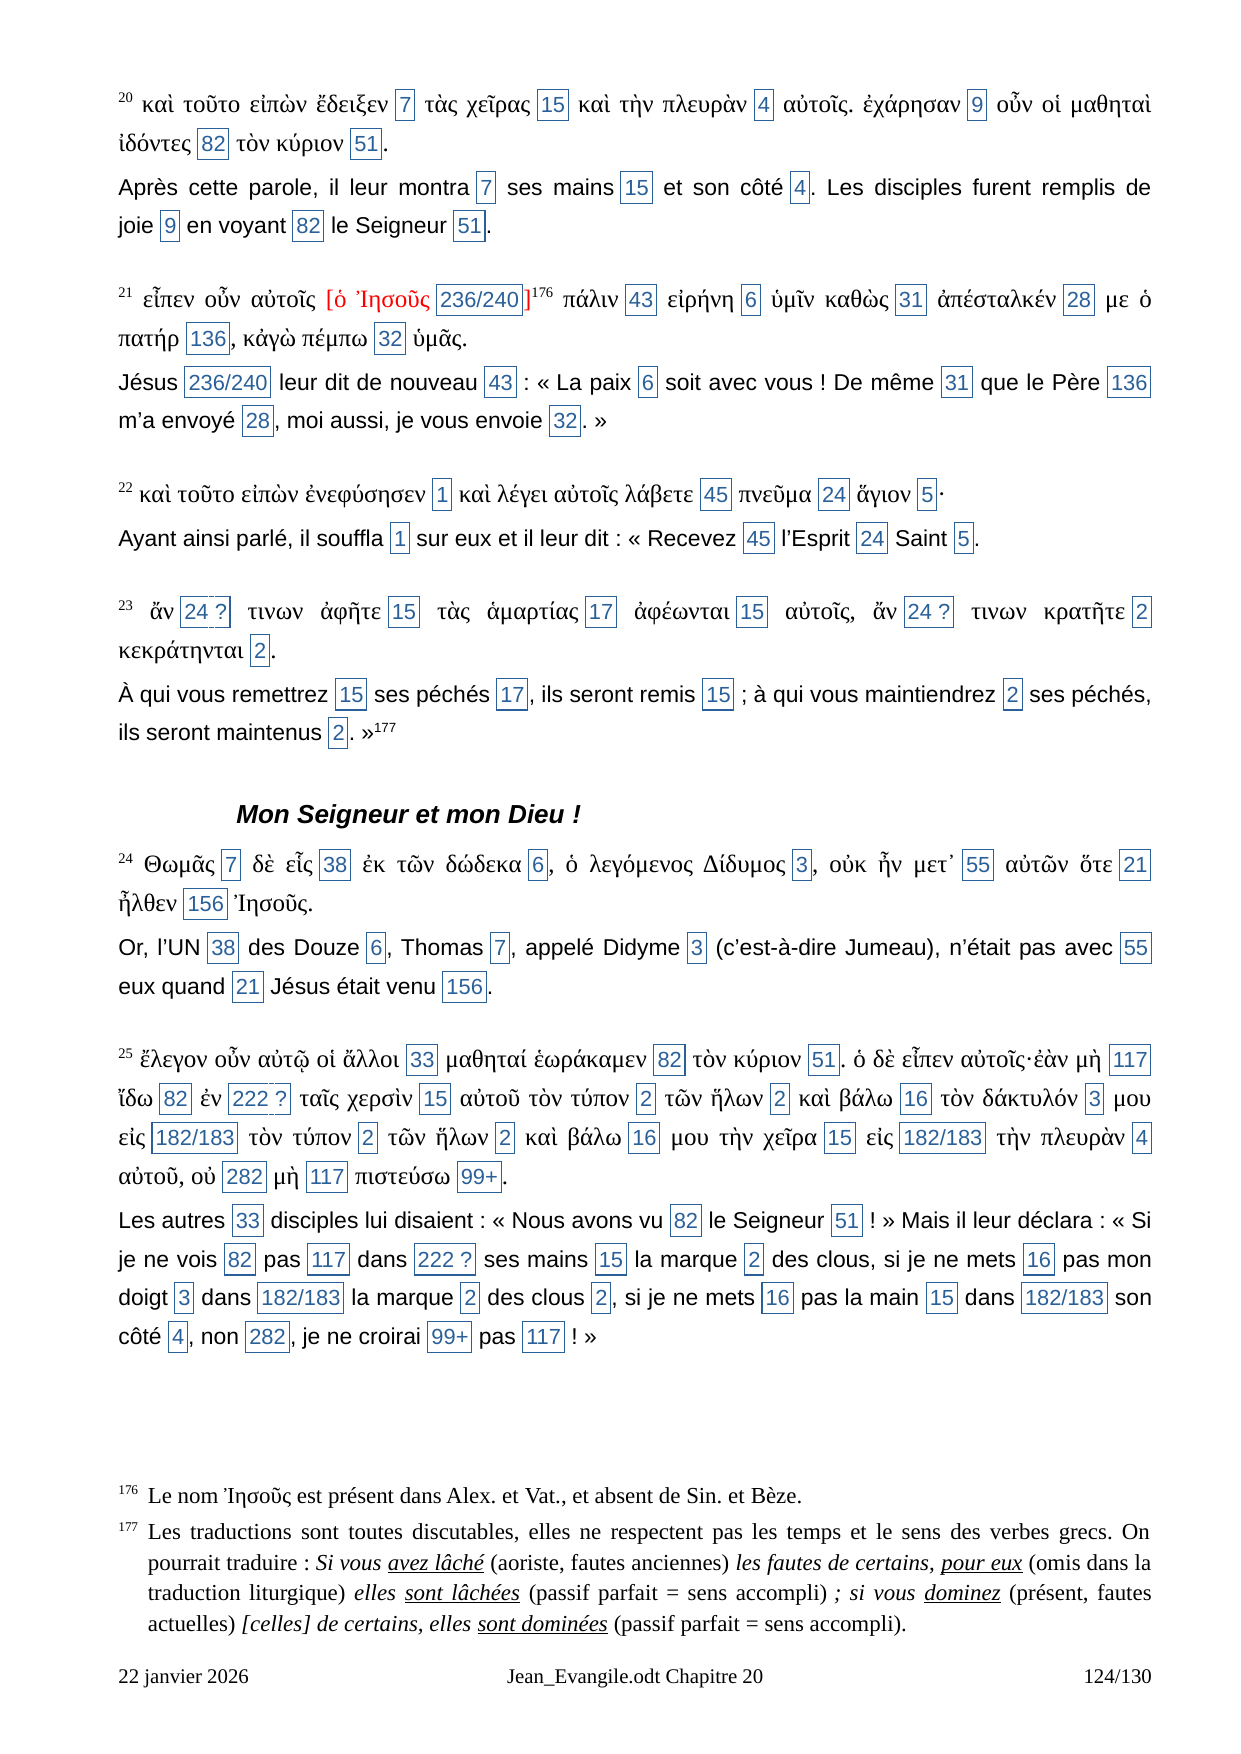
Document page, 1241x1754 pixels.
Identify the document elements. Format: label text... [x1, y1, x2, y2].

text 24 Θωμᾶς 7 δὲ εἷς 38 ἐκ τῶν δώδεκα 6, ὁ λεγόμενος Δίδυμος 3, οὐκ ἦν μετ᾽ 55 αὐτῶν ὅτε 21 ἦλθεν 156 Ἰησοῦς. [118, 849, 1152, 920]
text sur eux et il leur dit : « Recevez [410, 522, 743, 554]
text Les traductions sont toutes discutables, elles ne respectent pas les temps et le sens des verbes grecs. On pourrait traduire : Si vous avez lâché (aoriste, fautes anciennes) les fautes de certains, pour eux (omis dans la traduction liturgique) elles sont lâchées (passif parfait = sens accompli) ; si vous dominez (présent, fautes actuelles) [celles] de certains, elles sont dominées (passif parfait = sens accompli). [118, 1519, 1152, 1636]
text 21 εἶπεν οὖν αὐτοῖς [ὁ Ἰησοῦς 236/240] πάλιν 43 εἰρήνη 6 ὑμῖν καθὼς 31 ἀπέσταλκέν 28 με ὁ πατήρ 136, κἀγὼ πέμπω 32 ὑμᾶς. [118, 283, 1152, 355]
text 45 [744, 523, 774, 553]
text 25 ἔλεγον οὖν αὐτῷ οἱ ἄλλοι 33 μαθηταί ἑωράκαμεν 82 τὸν κύριον 51. ὁ δὲ εἶπεν αὐτοῖς·ἐὰν μὴ 117 ἴδω 82 ἐν 222 ? ταῖς χερσὶν 15 αὐτοῦ τὸν τύπον 2 τῶν ἥλων 2 καὶ βάλω 16 τὸν δάκτυλόν 3 μου εἰς 182/183 τὸν τύπον 2 τῶν ἥλων 2 καὶ βάλω 16 μου τὴν χεῖρα 15 εἰς 182/183 τὴν πλευρὰν 4 αὐτοῦ, οὐ 282 μὴ 117 πιστεύσω 99+. [118, 1044, 1152, 1193]
text 24 [819, 479, 849, 510]
subtitle Mon Seigneur et mon Dieu ! [236, 799, 1152, 828]
text l’Esprit [775, 522, 856, 554]
text 24 [857, 523, 887, 553]
text · [937, 478, 1152, 511]
text À qui vous remettrez 15 ses péchés 17, ils seront remis 15 ; à qui vous maintiendrez 2 ses péchés, ils seront maintenus 2. » [118, 678, 1152, 749]
text Les autres 33 disciples lui disaient : « Nous avons vu 82 le Seigneur 51 ! » Mais il leur déclara : « Si je ne vois 82 pas 117 dans 222 ? ses mains 15 la marque 2 des clous, si je ne mets 16 pas mon doigt 3 dans 182/183 la marque 2 des clous 2, si je ne mets 16 pas la main 15 dans 182/183 son côté 4, non 282, je ne croirai 99+ pas 117 ! » [118, 1204, 1152, 1353]
text Jésus 236/240 leur dit de nouveau 43 : « La paix 6 soit avec vous ! De même 31 que le Père 136 m’a envoyé 28, moi aussi, je vous envoie 32. » [118, 366, 1152, 437]
text 1 [433, 479, 451, 510]
text καὶ λέγει αὐτοῖς λάβετε [452, 478, 700, 511]
text Saint [888, 522, 954, 554]
text 5 [955, 523, 973, 553]
text 22 καὶ τοῦτο εἰπὼν ἐνεφύσησεν [118, 478, 432, 511]
text ἅγιον [850, 478, 917, 511]
text πνεῦμα [732, 478, 818, 511]
text 20 καὶ τοῦτο εἰπὼν ἔδειξεν 7 τὰς χεῖρας 15 καὶ τὴν πλευρὰν 4 αὐτοῖς. ἐχάρησαν 9 οὖν οἱ μαθηταὶ ἰδόντες 82 τὸν κύριον 51. [118, 88, 1152, 160]
text Le nom Ἰησοῦς est présent dans Alex. et Vat., et absent de Sin. et Bèze. [118, 1483, 1152, 1508]
text 45 [701, 479, 731, 510]
text 5 [918, 479, 936, 510]
text . [974, 522, 1152, 554]
text Après cette parole, il leur montra 7 ses mains 15 et son côté 4. Les disciples furent remplis de joie 9 en voyant 82 le Seigneur 51. [118, 171, 1152, 242]
text 23 ἄν 24 ? τινων ἀφῆτε 15 τὰς ἁμαρτίας 17 ἀφέωνται 15 αὐτοῖς, ἄν 24 ? τινων κρατῆτε 2 κεκράτηνται 2. [118, 596, 1152, 667]
text Ayant ainsi parlé, il souffla [118, 522, 390, 554]
text 1 [391, 523, 409, 553]
text Or, l’UN 38 des Douze 6, Thomas 7, appelé Didyme 3 (c’est-à-dire Jumeau), n’était pas avec 55 eux quand 21 Jésus était venu 156. [118, 932, 1152, 1003]
